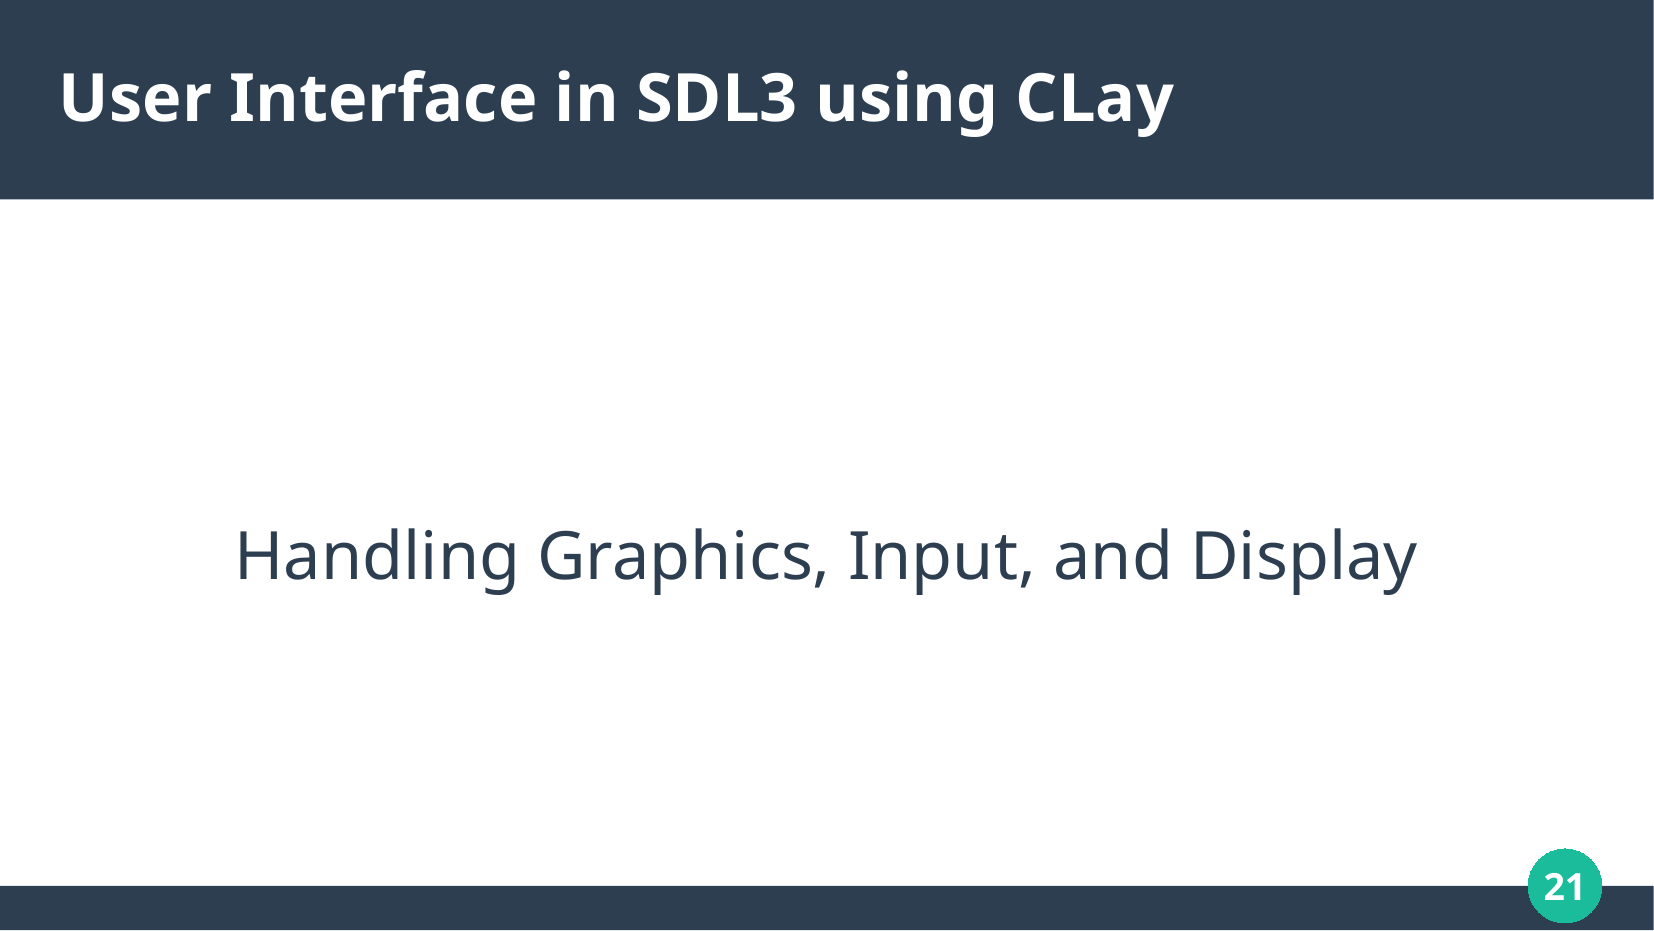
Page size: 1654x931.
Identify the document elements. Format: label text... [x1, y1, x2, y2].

subtitle Handling Graphics, Input, and Display [59, 243, 1595, 864]
title User Interface in SDL3 using CLay [59, 37, 1595, 155]
